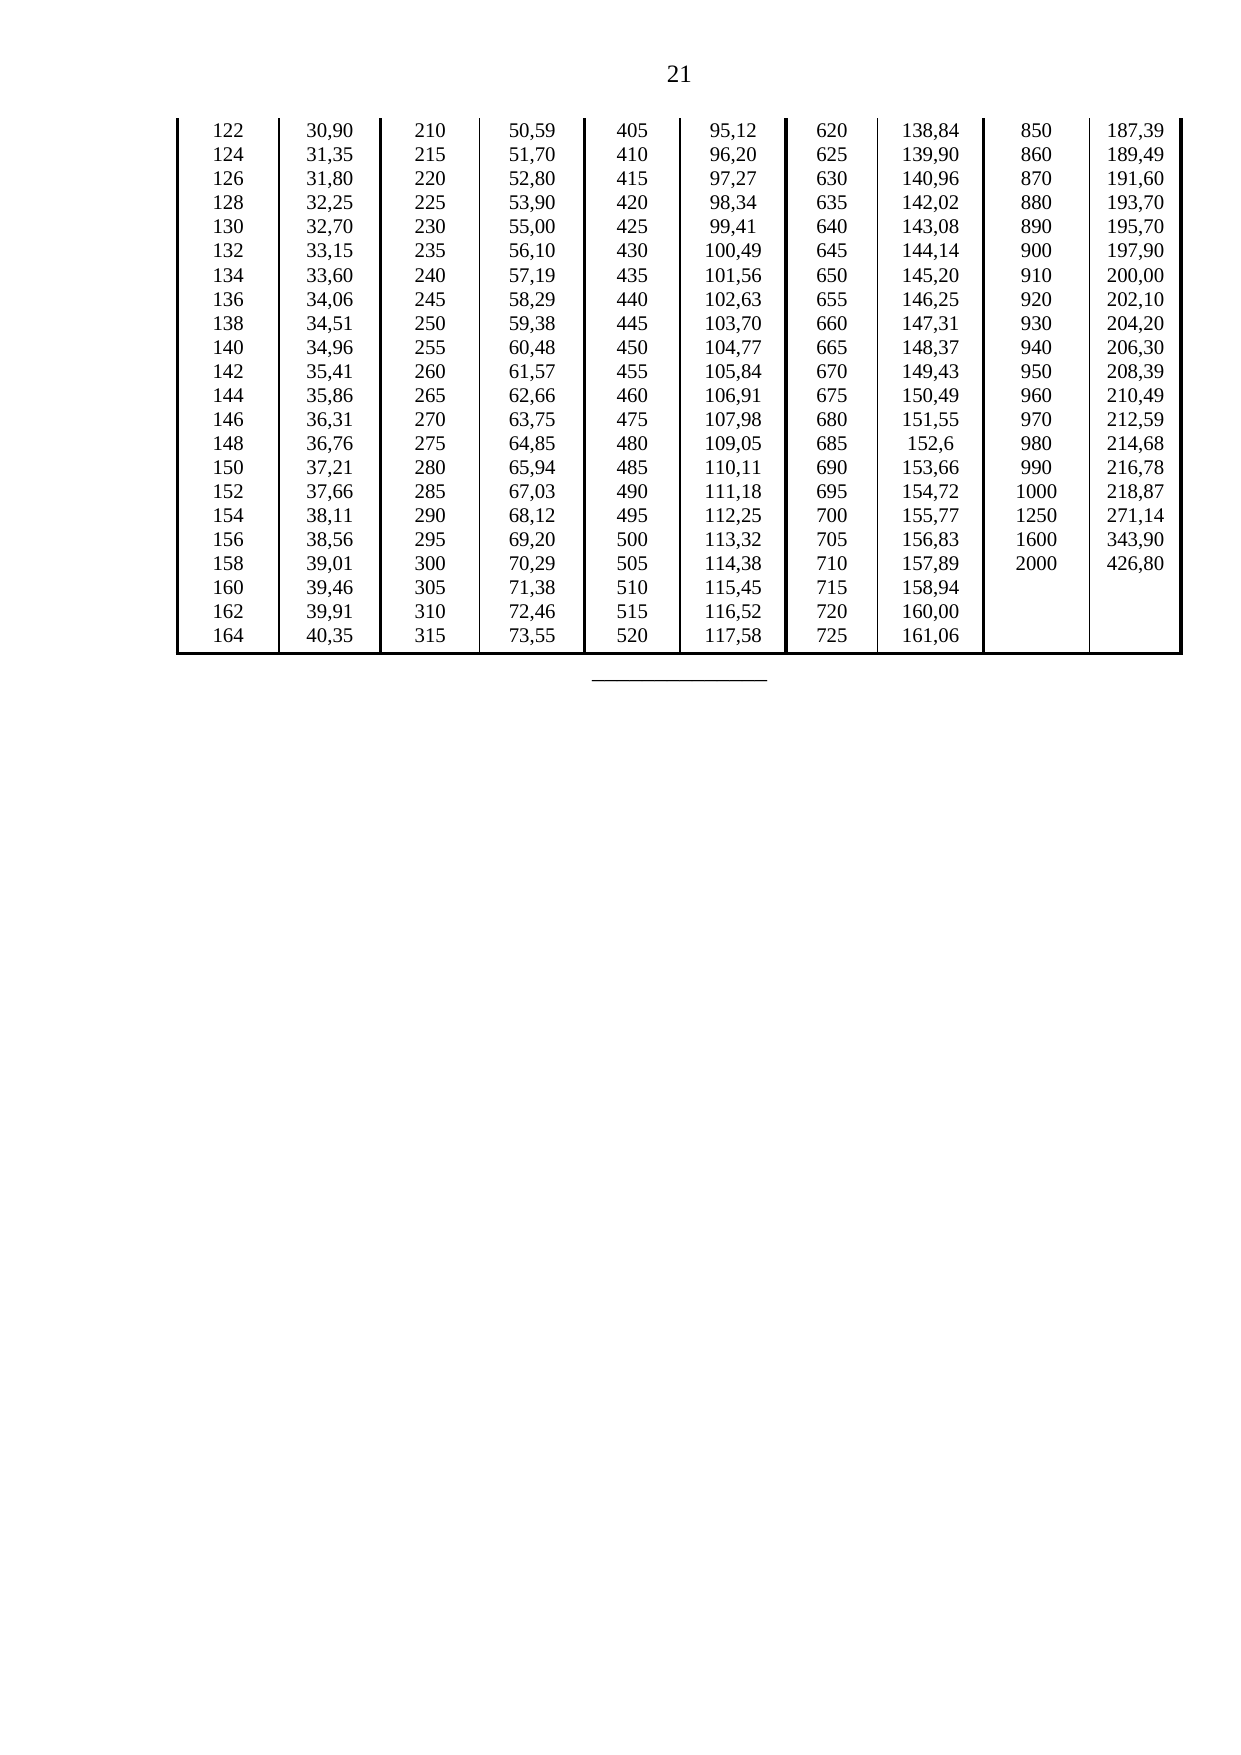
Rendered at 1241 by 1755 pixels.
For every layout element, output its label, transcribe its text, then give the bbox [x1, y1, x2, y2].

table_cell 134 [179, 263, 278, 287]
table_cell 107,98 [681, 407, 784, 431]
table_cell 265 [382, 383, 479, 407]
table_cell 435 [586, 263, 679, 287]
table_cell 56,10 [480, 239, 583, 262]
table_cell 62,66 [480, 383, 583, 407]
table_cell 655 [788, 287, 877, 311]
table_cell 63,75 [480, 407, 583, 431]
table_cell 280 [382, 455, 479, 479]
table_cell 860 [985, 142, 1089, 166]
table_cell 305 [382, 575, 479, 599]
table_cell 187,39 [1090, 118, 1179, 142]
table_cell 99,41 [681, 214, 784, 238]
table_cell 665 [788, 335, 877, 359]
table_cell 35,41 [280, 359, 379, 383]
table_cell 216,78 [1090, 455, 1179, 479]
table_cell 104,77 [681, 335, 784, 359]
table_cell 940 [985, 335, 1089, 359]
table_cell 515 [586, 599, 679, 623]
text ______________ [177, 655, 1181, 684]
table_cell 39,91 [280, 599, 379, 623]
table_cell 142 [179, 359, 278, 383]
table_cell 270 [382, 407, 479, 431]
table_cell 122 [179, 118, 278, 142]
table_cell 160,00 [878, 599, 982, 623]
table_cell 145,20 [878, 263, 982, 287]
table_cell 57,19 [480, 263, 583, 287]
table_cell 152,6 [878, 431, 982, 455]
table_cell 35,86 [280, 383, 379, 407]
table_cell 67,03 [480, 479, 583, 503]
table_cell 430 [586, 239, 679, 262]
table_cell 111,18 [681, 479, 784, 503]
table_cell 59,38 [480, 311, 583, 335]
table_cell 51,70 [480, 142, 583, 166]
table_cell 660 [788, 311, 877, 335]
table_cell 149,43 [878, 359, 982, 383]
table_cell 148,37 [878, 335, 982, 359]
table_cell 64,85 [480, 431, 583, 455]
table_cell 295 [382, 527, 479, 551]
table_cell 202,10 [1090, 287, 1179, 311]
table_cell 34,06 [280, 287, 379, 311]
table_cell 510 [586, 575, 679, 599]
table_cell [985, 575, 1089, 599]
table_cell 69,20 [480, 527, 583, 551]
table_cell 73,55 [480, 624, 583, 652]
table_cell 110,11 [681, 455, 784, 479]
table_cell 70,29 [480, 551, 583, 575]
table_cell 150 [179, 455, 278, 479]
table_cell [1090, 624, 1179, 652]
table_cell 315 [382, 624, 479, 652]
table_cell 645 [788, 239, 877, 262]
table_cell 230 [382, 214, 479, 238]
table_cell 640 [788, 214, 877, 238]
table_cell 65,94 [480, 455, 583, 479]
table_cell 152 [179, 479, 278, 503]
table_cell 206,30 [1090, 335, 1179, 359]
table_cell 415 [586, 166, 679, 190]
table_cell 2000 [985, 551, 1089, 575]
table_cell 220 [382, 166, 479, 190]
table_cell 98,34 [681, 190, 784, 214]
table_cell 113,32 [681, 527, 784, 551]
table_cell 156 [179, 527, 278, 551]
table_cell 212,59 [1090, 407, 1179, 431]
table_cell 445 [586, 311, 679, 335]
table_cell 150,49 [878, 383, 982, 407]
table_cell 240 [382, 263, 479, 287]
table_cell 343,90 [1090, 527, 1179, 551]
table_cell 450 [586, 335, 679, 359]
table_cell 32,70 [280, 214, 379, 238]
table_cell 124 [179, 142, 278, 166]
table_cell 197,90 [1090, 239, 1179, 262]
table_cell 153,66 [878, 455, 982, 479]
table_cell 1250 [985, 503, 1089, 527]
table_cell 112,25 [681, 503, 784, 527]
table_cell 128 [179, 190, 278, 214]
table_cell 630 [788, 166, 877, 190]
table_cell 32,25 [280, 190, 379, 214]
table_cell 425 [586, 214, 679, 238]
table_cell 164 [179, 624, 278, 652]
table_cell 410 [586, 142, 679, 166]
table_cell 880 [985, 190, 1089, 214]
table_cell 109,05 [681, 431, 784, 455]
table_cell 193,70 [1090, 190, 1179, 214]
table_cell 705 [788, 527, 877, 551]
table_cell 102,63 [681, 287, 784, 311]
table_cell 40,35 [280, 624, 379, 652]
table_cell 95,12 [681, 118, 784, 142]
table_cell 485 [586, 455, 679, 479]
table_cell 208,39 [1090, 359, 1179, 383]
table_cell 138 [179, 311, 278, 335]
table_cell 55,00 [480, 214, 583, 238]
table_cell 990 [985, 455, 1089, 479]
table_cell 495 [586, 503, 679, 527]
table_cell 97,27 [681, 166, 784, 190]
table_cell 144,14 [878, 239, 982, 262]
table_cell 960 [985, 383, 1089, 407]
table_cell [1090, 575, 1179, 599]
table_cell 500 [586, 527, 679, 551]
table_cell 218,87 [1090, 479, 1179, 503]
table_cell 426,80 [1090, 551, 1179, 575]
table_cell 420 [586, 190, 679, 214]
table_cell 115,45 [681, 575, 784, 599]
table_cell 139,90 [878, 142, 982, 166]
table_cell 245 [382, 287, 479, 311]
table_cell 34,96 [280, 335, 379, 359]
table_cell 39,01 [280, 551, 379, 575]
table_cell 870 [985, 166, 1089, 190]
table_cell 146 [179, 407, 278, 431]
table_cell 144 [179, 383, 278, 407]
table_cell 154,72 [878, 479, 982, 503]
table_cell 300 [382, 551, 479, 575]
table_cell 58,29 [480, 287, 583, 311]
table_cell 100,49 [681, 239, 784, 262]
table_cell 210,49 [1090, 383, 1179, 407]
table_cell 116,52 [681, 599, 784, 623]
table_cell 148 [179, 431, 278, 455]
table_cell 101,56 [681, 263, 784, 287]
table_cell 33,60 [280, 263, 379, 287]
table_cell 130 [179, 214, 278, 238]
table_cell 31,35 [280, 142, 379, 166]
table_cell 36,76 [280, 431, 379, 455]
table_cell 68,12 [480, 503, 583, 527]
table_cell 970 [985, 407, 1089, 431]
table_cell 136 [179, 287, 278, 311]
table_cell 250 [382, 311, 479, 335]
table_cell 30,90 [280, 118, 379, 142]
table_cell 695 [788, 479, 877, 503]
table_cell 670 [788, 359, 877, 383]
table_cell 455 [586, 359, 679, 383]
table_cell 235 [382, 239, 479, 262]
table_cell 225 [382, 190, 479, 214]
table_cell 210 [382, 118, 479, 142]
table_cell 720 [788, 599, 877, 623]
table_cell 38,11 [280, 503, 379, 527]
table_cell 50,59 [480, 118, 583, 142]
table_cell 96,20 [681, 142, 784, 166]
table_cell 37,21 [280, 455, 379, 479]
table_cell 37,66 [280, 479, 379, 503]
table_cell 1600 [985, 527, 1089, 551]
table_cell 39,46 [280, 575, 379, 599]
table_cell 154 [179, 503, 278, 527]
table_cell 157,89 [878, 551, 982, 575]
table_cell 36,31 [280, 407, 379, 431]
table_cell 920 [985, 287, 1089, 311]
table_cell 650 [788, 263, 877, 287]
table_cell 53,90 [480, 190, 583, 214]
table_cell 520 [586, 624, 679, 652]
table_cell 161,06 [878, 624, 982, 652]
table_cell 156,83 [878, 527, 982, 551]
table_cell 480 [586, 431, 679, 455]
table_cell 71,38 [480, 575, 583, 599]
table_cell 505 [586, 551, 679, 575]
table_cell 890 [985, 214, 1089, 238]
table_cell 105,84 [681, 359, 784, 383]
table_cell 117,58 [681, 624, 784, 652]
table_cell 460 [586, 383, 679, 407]
table_cell 189,49 [1090, 142, 1179, 166]
table_cell 162 [179, 599, 278, 623]
table_cell 146,25 [878, 287, 982, 311]
table_cell 290 [382, 503, 479, 527]
table_cell 72,46 [480, 599, 583, 623]
table_cell 930 [985, 311, 1089, 335]
table_cell 405 [586, 118, 679, 142]
table_cell [985, 624, 1089, 652]
table_cell 214,68 [1090, 431, 1179, 455]
table_cell 103,70 [681, 311, 784, 335]
table_cell 490 [586, 479, 679, 503]
table_cell 158 [179, 551, 278, 575]
table_cell 690 [788, 455, 877, 479]
table_cell 140 [179, 335, 278, 359]
table_cell 158,94 [878, 575, 982, 599]
table_cell 980 [985, 431, 1089, 455]
table_cell 275 [382, 431, 479, 455]
table_cell 440 [586, 287, 679, 311]
table_cell [985, 599, 1089, 623]
table_cell 143,08 [878, 214, 982, 238]
table_cell 850 [985, 118, 1089, 142]
table_cell 271,14 [1090, 503, 1179, 527]
table_cell 34,51 [280, 311, 379, 335]
table_cell 195,70 [1090, 214, 1179, 238]
table_cell 620 [788, 118, 877, 142]
table_cell 900 [985, 239, 1089, 262]
table_cell 31,80 [280, 166, 379, 190]
table_cell 200,00 [1090, 263, 1179, 287]
table_cell 191,60 [1090, 166, 1179, 190]
table_cell 155,77 [878, 503, 982, 527]
table_cell 725 [788, 624, 877, 652]
table_cell 140,96 [878, 166, 982, 190]
table_cell 910 [985, 263, 1089, 287]
table_cell 33,15 [280, 239, 379, 262]
table_cell 61,57 [480, 359, 583, 383]
table_cell 114,38 [681, 551, 784, 575]
table_cell 38,56 [280, 527, 379, 551]
table_cell 685 [788, 431, 877, 455]
table_cell 310 [382, 599, 479, 623]
table_cell 680 [788, 407, 877, 431]
table_cell 126 [179, 166, 278, 190]
table_cell 625 [788, 142, 877, 166]
table_cell 160 [179, 575, 278, 599]
table_cell 675 [788, 383, 877, 407]
table_cell 700 [788, 503, 877, 527]
table_cell 142,02 [878, 190, 982, 214]
table_cell 635 [788, 190, 877, 214]
table_cell 285 [382, 479, 479, 503]
table_cell 215 [382, 142, 479, 166]
table_cell 151,55 [878, 407, 982, 431]
table_cell 52,80 [480, 166, 583, 190]
table_cell 138,84 [878, 118, 982, 142]
table_cell 60,48 [480, 335, 583, 359]
table_cell 475 [586, 407, 679, 431]
table_cell [1090, 599, 1179, 623]
table_cell 106,91 [681, 383, 784, 407]
table_cell 132 [179, 239, 278, 262]
table_cell 1000 [985, 479, 1089, 503]
table_cell 204,20 [1090, 311, 1179, 335]
table_cell 710 [788, 551, 877, 575]
table_cell 147,31 [878, 311, 982, 335]
table_cell 950 [985, 359, 1089, 383]
table_cell 260 [382, 359, 479, 383]
table_cell 715 [788, 575, 877, 599]
table_cell 255 [382, 335, 479, 359]
